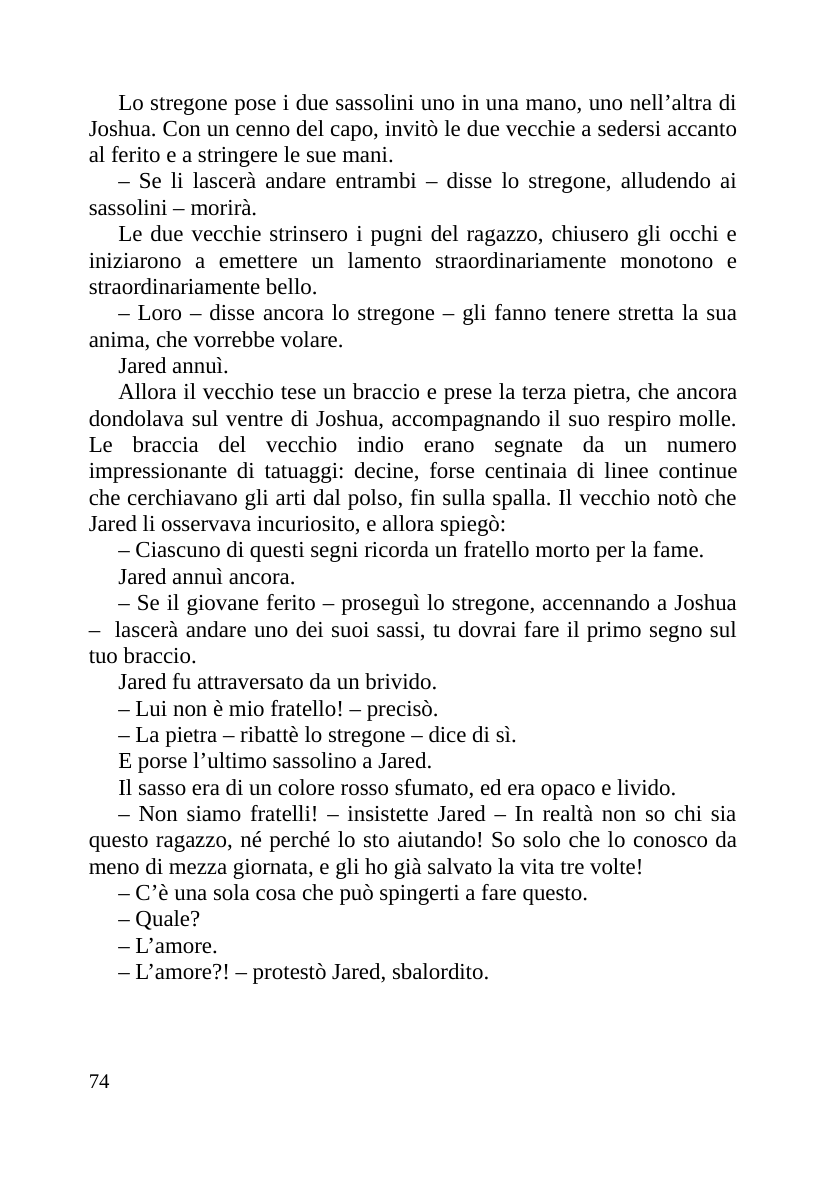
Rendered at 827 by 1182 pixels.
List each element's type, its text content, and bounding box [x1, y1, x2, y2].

text – L’amore?! – protestò Jared, sbalordito. [88, 958, 738, 984]
text Le due vecchie strinsero i pugni del ragazzo, chiusero gli occhi e iniziarono a emettere un lamento straordinariamente monotono e straordinariamente bello. [88, 220, 738, 299]
text – Non siamo fratelli! – insistette Jared – In realtà non so chi sia questo ragazzo, né perché lo sto aiutando! So solo che lo conosco da meno di mezza giornata, e gli ho già salvato la vita tre volte! [88, 800, 738, 879]
text Lo stregone pose i due sassolini uno in una mano, uno nell’altra di Joshua. Con un cenno del capo, invitò le due vecchie a sedersi accanto al ferito e a stringere le sue mani. [88, 88, 738, 168]
text – C’è una sola cosa che può spingerti a fare questo. [88, 879, 738, 906]
text Jared fu attraversato da un brivido. [88, 668, 738, 695]
text – Loro – disse ancora lo stregone – gli fanno tenere stretta la sua anima, che vorrebbe volare. [88, 299, 738, 352]
text – Quale? [88, 906, 738, 932]
text – Lui non è mio fratello! – precisò. [88, 695, 738, 721]
text – La pietra – ribattè lo stregone – dice di sì. [88, 721, 738, 747]
text – L’amore. [88, 932, 738, 958]
text Jared annuì ancora. [88, 563, 738, 589]
text E porse l’ultimo sassolino a Jared. [88, 747, 738, 774]
text Allora il vecchio tese un braccio e prese la terza pietra, che ancora dondolava sul ventre di Joshua, accompagnando il suo respiro molle. Le braccia del vecchio indio erano segnate da un numero impressionante di tatuaggi: decine, forse centinaia di linee continue che cerchiavano gli arti dal polso, fin sulla spalla. Il vecchio notò che Jared li osservava incuriosito, e allora spiegò: [88, 378, 738, 537]
text – Se li lascerà andare entrambi – disse lo stregone, alludendo ai sassolini – morirà. [88, 168, 738, 220]
text – Se il giovane ferito – proseguì lo stregone, accennando a Joshua – lascerà andare uno dei suoi sassi, tu dovrai fare il primo segno sul tuo braccio. [88, 589, 738, 668]
text Jared annuì. [88, 352, 738, 378]
text – Ciascuno di questi segni ricorda un fratello morto per la fame. [88, 537, 738, 563]
text Il sasso era di un colore rosso sfumato, ed era opaco e livido. [88, 774, 738, 800]
